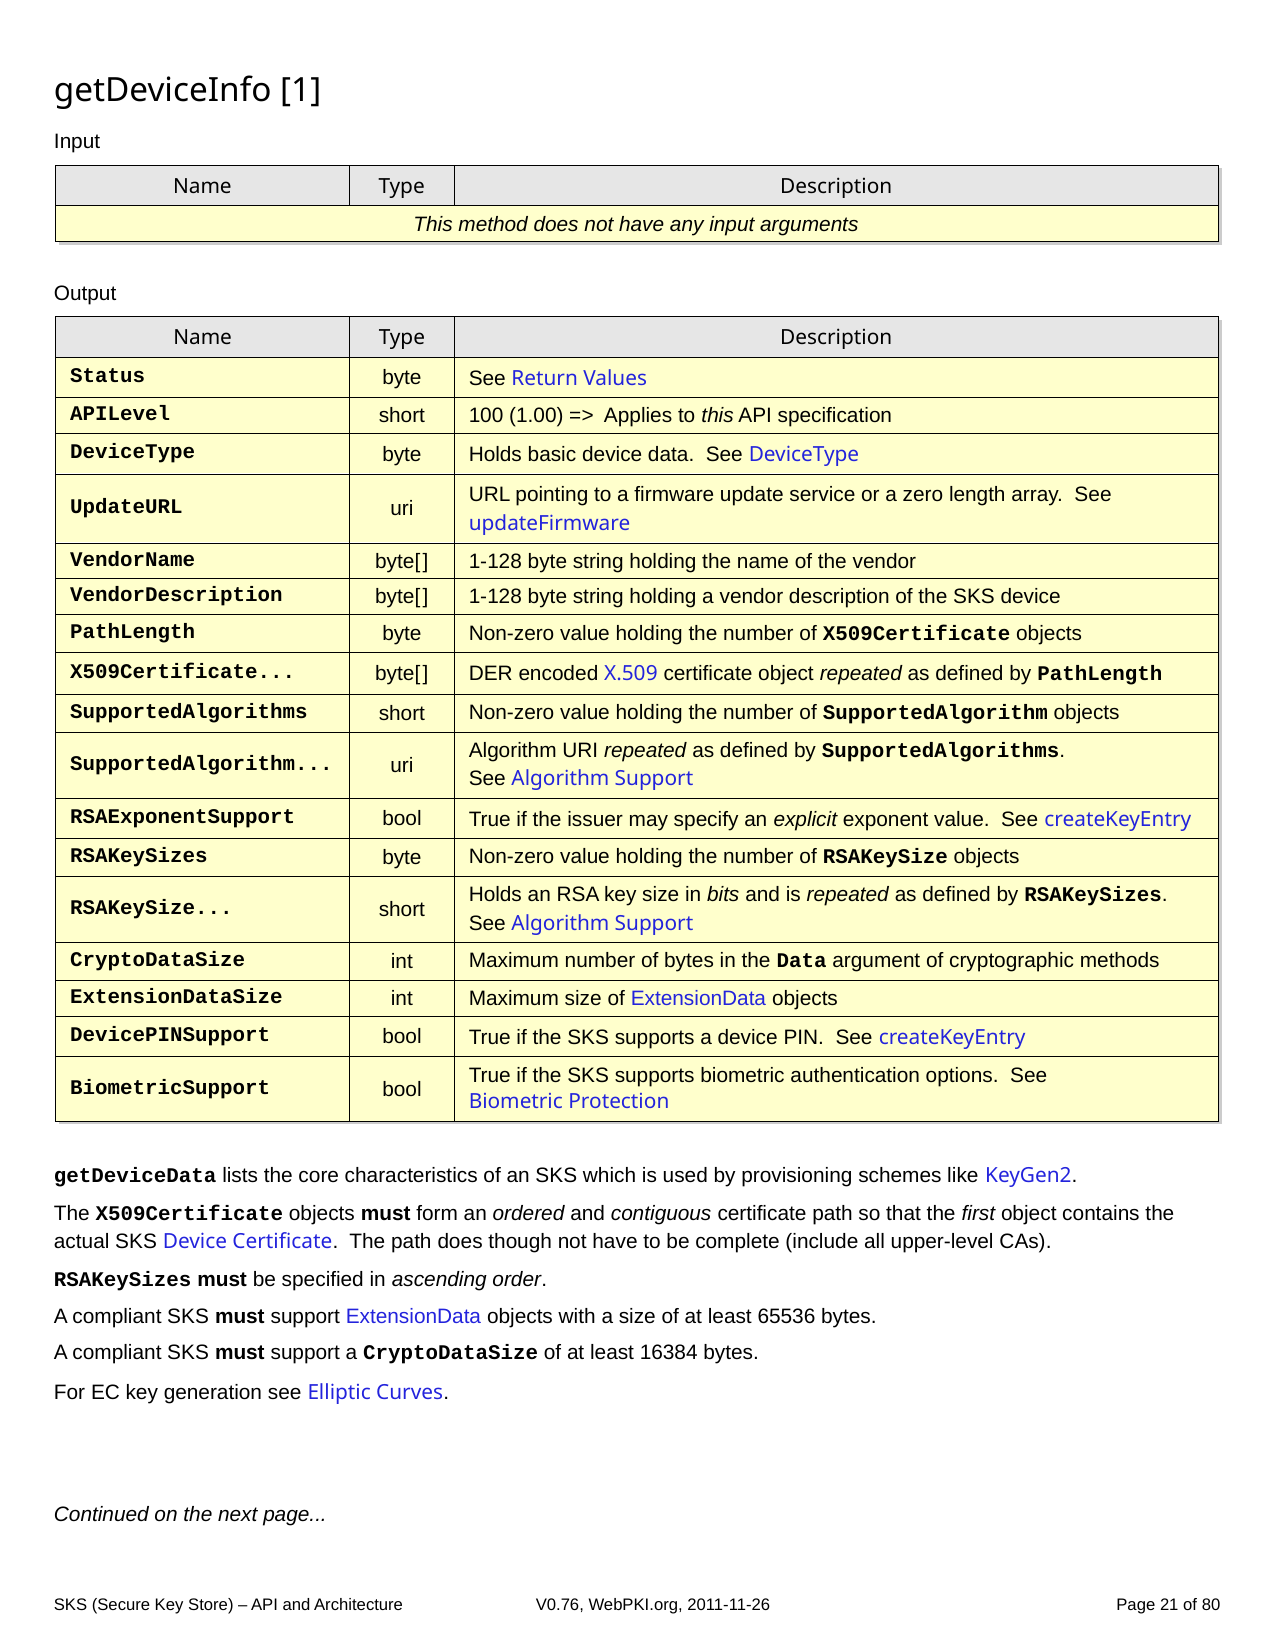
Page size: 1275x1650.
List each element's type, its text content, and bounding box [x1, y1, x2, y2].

table_header Type [350, 166, 454, 205]
table_cell RSAExponentSupport [56, 799, 349, 838]
table_cell 1-128 byte string holding the name of the vendor [455, 544, 1218, 578]
table_cell byte⁮[ ] [350, 653, 454, 694]
table_cell uri [350, 475, 454, 542]
table_cell SupportedAlgorithm... [56, 733, 349, 798]
table_cell byte⁮[ ] [350, 544, 454, 578]
table_cell SupportedAlgorithms [56, 695, 349, 732]
table_cell VendorName [56, 544, 349, 578]
table_cell bool [350, 799, 454, 838]
table_header Description [455, 166, 1218, 205]
table_cell RSAKeySizes [56, 839, 349, 876]
table_header Description [455, 317, 1218, 357]
table_cell byte⁮[ ] [350, 579, 454, 614]
table_cell True if the issuer may specify an explicit exponent value. See createKeyEntry [455, 799, 1218, 838]
table_cell 100 (1.00) => Applies to this API specification [455, 398, 1218, 433]
text Input [54, 129, 1221, 153]
table_cell DeviceType [56, 434, 349, 473]
table_cell See Return Values [455, 358, 1218, 397]
table_cell 1-128 byte string holding a vendor description of the SKS device [455, 579, 1218, 614]
table_header Name [56, 166, 349, 205]
text A compliant SKS must support a CryptoDataSize of at least 16384 bytes. [54, 1340, 1221, 1366]
table_cell byte [350, 358, 454, 397]
table_cell Algorithm URI repeated as defined by SupportedAlgorithms. See Algorithm Support [455, 733, 1218, 798]
table_cell uri [350, 733, 454, 798]
table_cell PathLength [56, 615, 349, 652]
text Output [54, 281, 1221, 304]
text getDeviceData lists the core characteristics of an SKS which is used by provisioning schemes like KeyGen2. [54, 1160, 1221, 1189]
text The X509Certificate objects must form an ordered and contiguous certificate path so that the first object contains the actual SKS Device Certificate. The path does though not have to be complete (include all upper-level CAs). [54, 1201, 1221, 1255]
table_cell True if the SKS supports biometric authentication options. See Biometric Protection [455, 1057, 1218, 1121]
table_cell X509Certificate... [56, 653, 349, 694]
table_cell ExtensionDataSize [56, 981, 349, 1016]
table_cell Holds an RSA key size in bits and is repeated as defined by RSAKeySizes. See Algorithm Support [455, 877, 1218, 942]
table_cell bool [350, 1057, 454, 1121]
table_cell BiometricSupport [56, 1057, 349, 1121]
table_cell VendorDescription [56, 579, 349, 614]
table_cell DER encoded X.509 certificate object repeated as defined by PathLength [455, 653, 1218, 694]
table_cell bool [350, 1017, 454, 1056]
table_cell UpdateURL [56, 475, 349, 542]
table_cell DevicePINSupport [56, 1017, 349, 1056]
table_cell CryptoDataSize [56, 943, 349, 980]
text A compliant SKS must support ExtensionData objects with a size of at least 65536 bytes. [54, 1304, 1221, 1328]
table_cell byte [350, 434, 454, 473]
table_cell short [350, 877, 454, 942]
table_header Type [350, 317, 454, 357]
table_cell Holds basic device data. See DeviceType [455, 434, 1218, 473]
table_cell Non-zero value holding the number of RSAKeySize objects [455, 839, 1218, 876]
table_cell Status [56, 358, 349, 397]
table_cell byte [350, 615, 454, 652]
table_cell short [350, 398, 454, 433]
table_cell RSAKeySize... [56, 877, 349, 942]
table_cell APILevel [56, 398, 349, 433]
table_cell int [350, 943, 454, 980]
table_header Name [56, 317, 349, 357]
subtitle getDeviceInfo [1] [54, 66, 1221, 111]
text Continued on the next page... [54, 1501, 1221, 1525]
text For EC key generation see Elliptic Curves. [54, 1377, 1221, 1406]
text RSAKeySizes must be specified in ascending order. [54, 1267, 1221, 1292]
table_cell True if the SKS supports a device PIN. See createKeyEntry [455, 1017, 1218, 1056]
table_cell short [350, 695, 454, 732]
table_cell URL pointing to a firmware update service or a zero length array. See updateFirmware [455, 475, 1218, 542]
table_cell This method does not have any input arguments [56, 206, 1218, 241]
table_cell Maximum number of bytes in the Data argument of cryptographic methods [455, 943, 1218, 980]
table_cell byte [350, 839, 454, 876]
table_cell Non-zero value holding the number of X509Certificate objects [455, 615, 1218, 652]
table_cell Non-zero value holding the number of SupportedAlgorithm objects [455, 695, 1218, 732]
table_cell int [350, 981, 454, 1016]
table_cell Maximum size of ExtensionData objects [455, 981, 1218, 1016]
